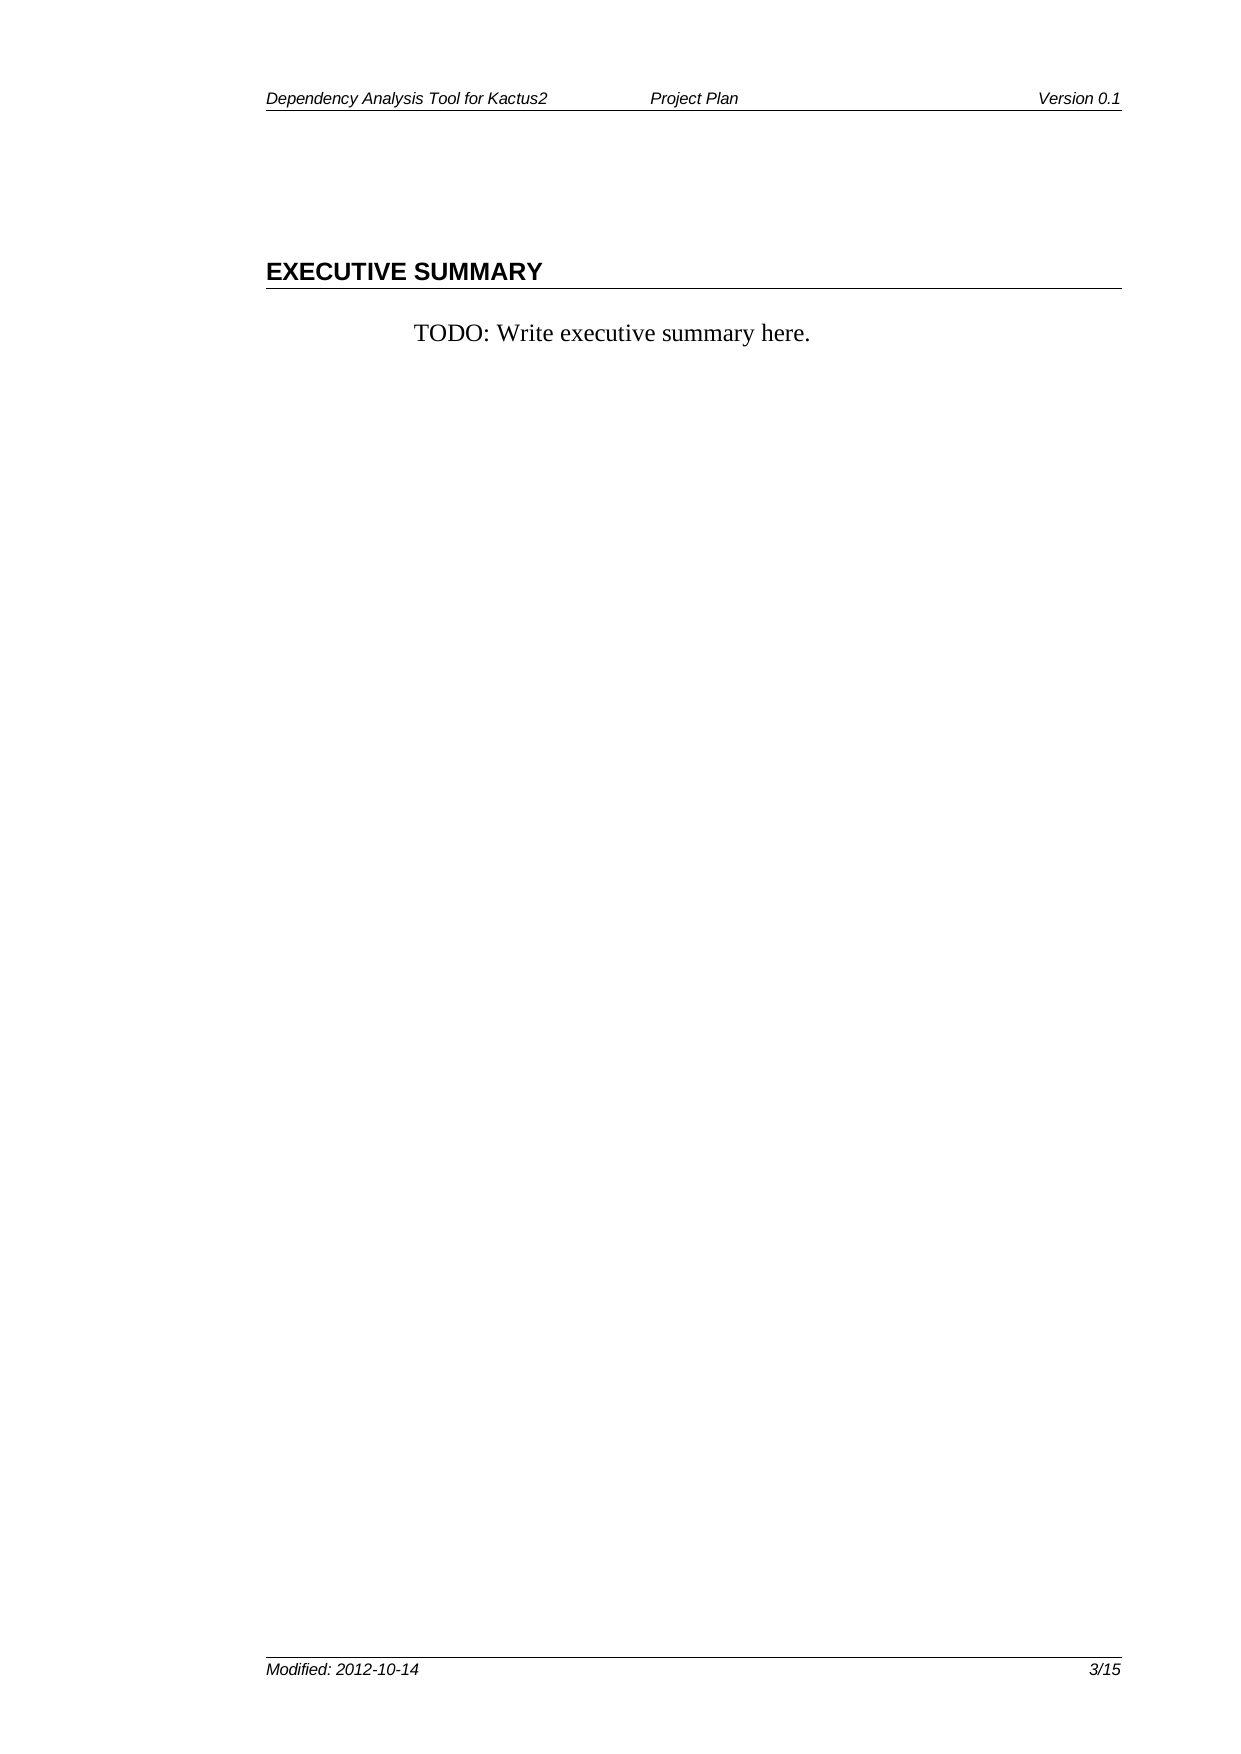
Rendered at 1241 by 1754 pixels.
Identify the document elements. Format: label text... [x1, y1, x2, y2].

list Executive Summary [266, 257, 1122, 288]
text TODO: Write executive summary here. [413, 318, 1122, 347]
